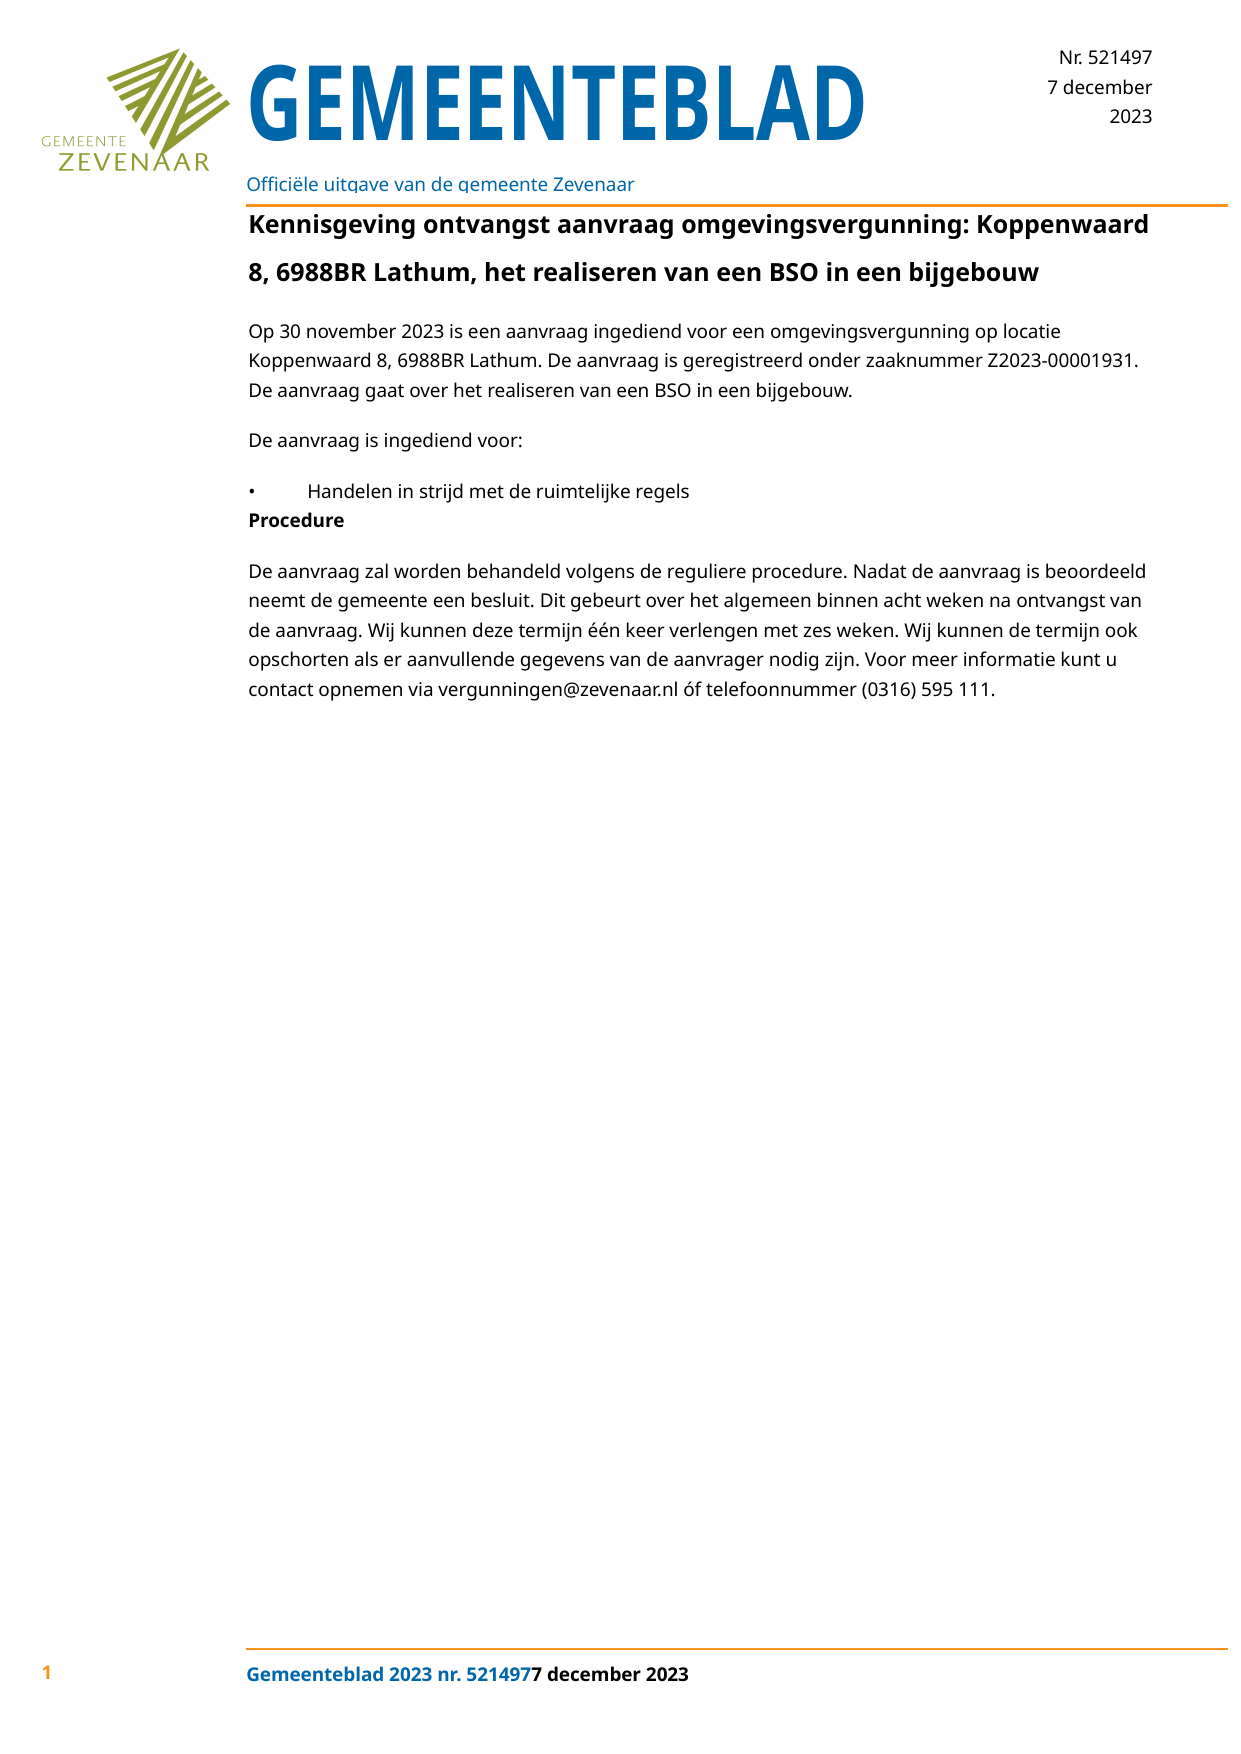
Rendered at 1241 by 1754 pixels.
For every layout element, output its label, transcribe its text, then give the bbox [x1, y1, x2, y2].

text De aanvraag zal worden behandeld volgens de reguliere procedure. Nadat de aanvraag is beoordeeld neemt de gemeente een besluit. Dit gebeurt over het algemeen binnen acht weken na ontvangst van de aanvraag. Wij kunnen deze termijn één keer verlengen met zes weken. Wij kunnen de termijn ook opschorten als er aanvullende gegevens van de aanvrager nodig zijn. Voor meer informatie kunt u contact opnemen via vergunningen@zevenaar.nl óf telefoonnummer (0316) 595 111. [248, 558, 1152, 702]
text Kennisgeving ontvangst aanvraag omgevingsvergunning: Koppenwaard 8, 6988BR Lathum, het realiseren van een BSO in een bijgebouw [248, 207, 1152, 288]
picture [41, 47, 231, 172]
text De aanvraag is ingediend voor: [248, 427, 1152, 453]
text Procedure [248, 507, 1152, 533]
text Op 30 november 2023 is een aanvraag ingediend voor een omgevingsvergunning op locatie Koppenwaard 8, 6988BR Lathum. De aanvraag is geregistreerd onder zaaknummer Z2023-00001931. De aanvraag gaat over het realiseren van een BSO in een bijgebouw. [248, 318, 1152, 403]
list Handelen in strijd met de ruimtelijke regels [248, 478, 1152, 504]
